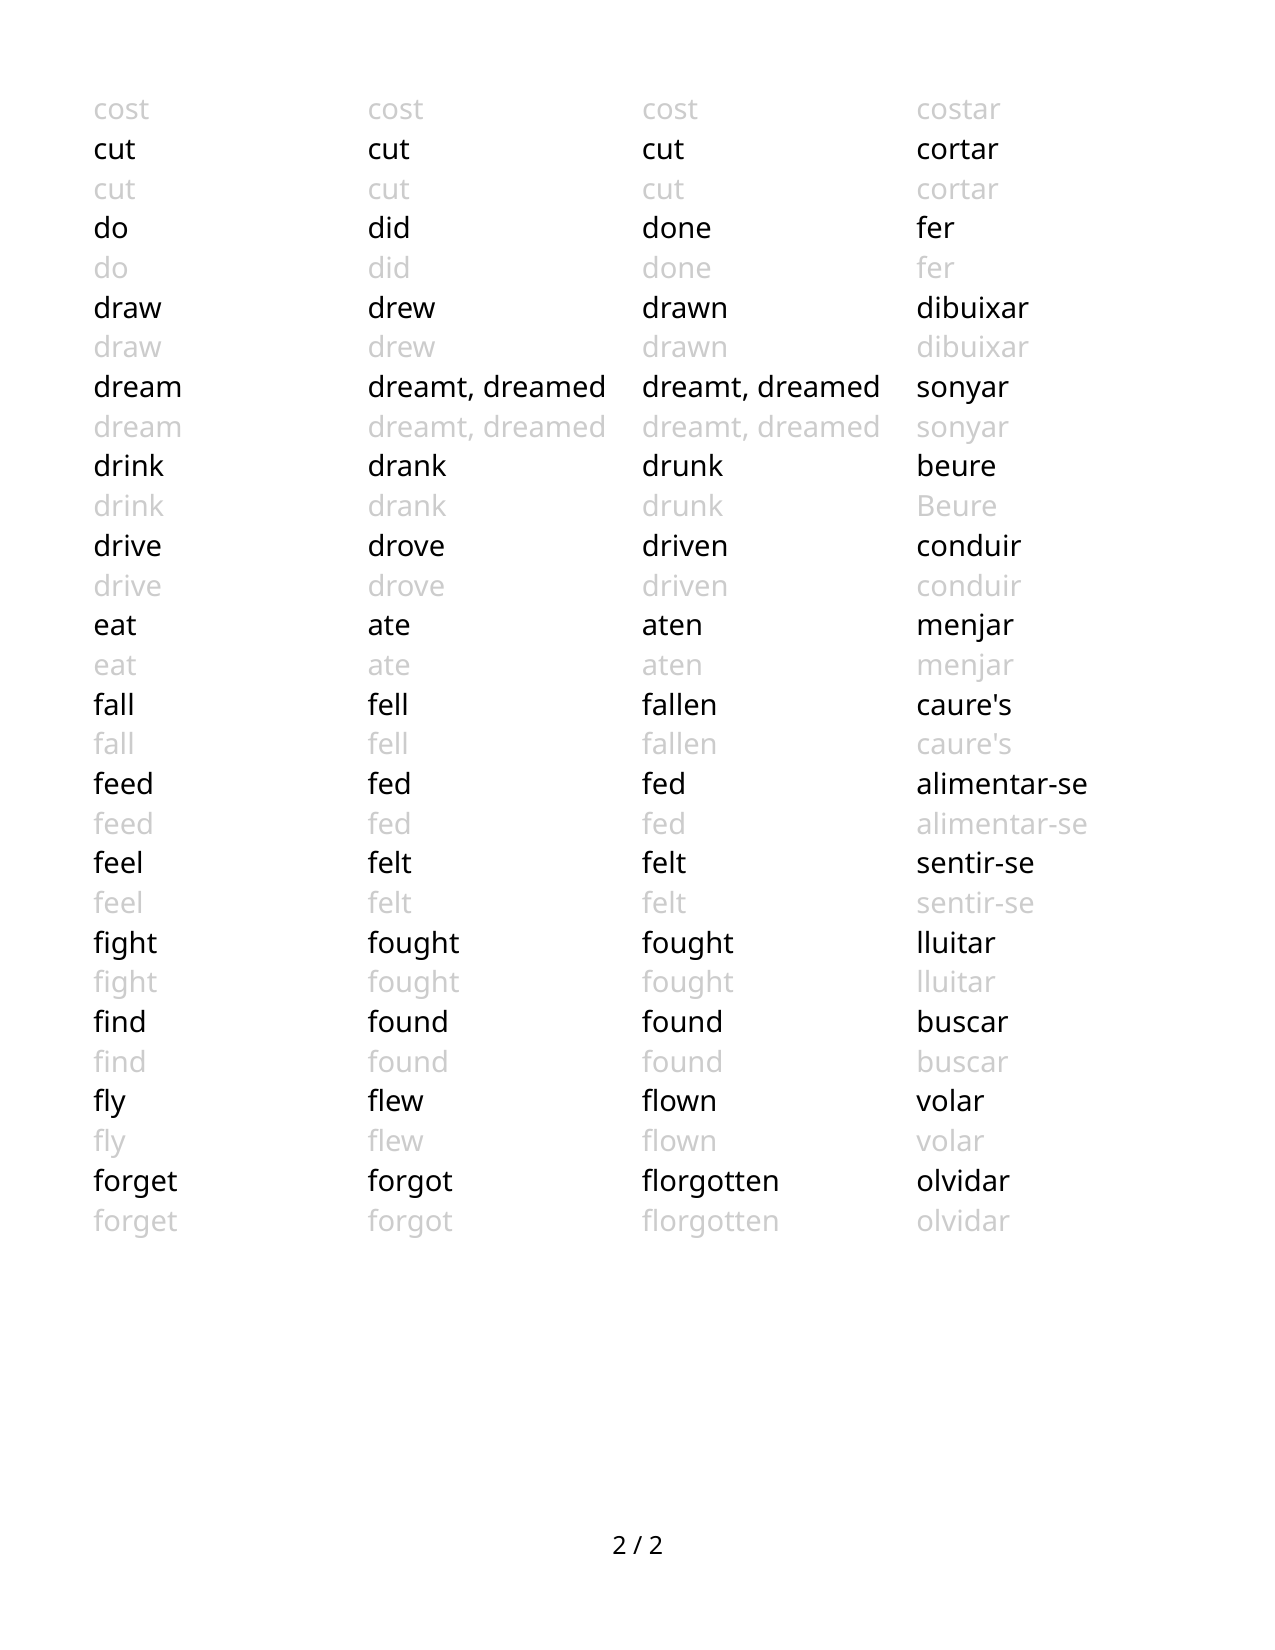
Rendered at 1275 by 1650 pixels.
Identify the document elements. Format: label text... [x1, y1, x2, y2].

table_header felt [637, 843, 912, 882]
table_header volar [912, 1081, 1186, 1120]
table_header lluitar [912, 962, 1186, 1001]
table_header alimentar-se [912, 803, 1186, 843]
table_header fer [912, 208, 1186, 247]
table_header dream [89, 406, 363, 446]
table_header dreamt, dreamed [637, 366, 912, 406]
table_header florgotten [637, 1160, 912, 1200]
table_header dream [89, 366, 363, 406]
table_header drive [89, 565, 363, 604]
table_header aten [637, 644, 912, 684]
table_header ate [363, 605, 637, 644]
table_header do [89, 208, 363, 247]
table_header sonyar [912, 366, 1186, 406]
table_header felt [637, 882, 912, 922]
table_header dreamt, dreamed [363, 406, 637, 446]
table_header felt [363, 882, 637, 922]
table_header drank [363, 446, 637, 485]
table_header forget [89, 1160, 363, 1200]
table_header dibuixar [912, 287, 1186, 327]
table_header olvidar [912, 1160, 1186, 1200]
table_header fed [637, 763, 912, 803]
table_header fall [89, 684, 363, 723]
table_header find [89, 1041, 363, 1081]
table_header beure [912, 446, 1186, 485]
table_header florgotten [637, 1200, 912, 1239]
table_header fed [363, 763, 637, 803]
table_header fight [89, 922, 363, 962]
table_header feel [89, 843, 363, 882]
table_header feel [89, 882, 363, 922]
table_header caure's [912, 684, 1186, 723]
table_header cut [637, 128, 912, 168]
table_header fed [363, 803, 637, 843]
table_header cut [363, 128, 637, 168]
table_header draw [89, 287, 363, 327]
table_header costar [912, 89, 1186, 128]
table_header forgot [363, 1160, 637, 1200]
table_header fought [363, 922, 637, 962]
table_header cut [89, 168, 363, 208]
table_header found [637, 1041, 912, 1081]
table_header fallen [637, 684, 912, 723]
table_header found [363, 1041, 637, 1081]
table_header caure's [912, 724, 1186, 763]
table_header cortar [912, 168, 1186, 208]
table_header fallen [637, 724, 912, 763]
table_header done [637, 247, 912, 287]
table_header drew [363, 287, 637, 327]
table_header cut [637, 168, 912, 208]
table_header volar [912, 1120, 1186, 1160]
table_header sentir-se [912, 882, 1186, 922]
table_header fought [363, 962, 637, 1001]
table_header flown [637, 1120, 912, 1160]
table_header drink [89, 485, 363, 525]
table_header cut [89, 128, 363, 168]
table_header buscar [912, 1041, 1186, 1081]
table_header drew [363, 327, 637, 366]
table_header flew [363, 1120, 637, 1160]
table_header drawn [637, 287, 912, 327]
table_header drawn [637, 327, 912, 366]
table_header fall [89, 724, 363, 763]
table_header alimentar-se [912, 763, 1186, 803]
table_header did [363, 208, 637, 247]
table_header fed [637, 803, 912, 843]
table_header menjar [912, 644, 1186, 684]
table_header draw [89, 327, 363, 366]
table_header flew [363, 1081, 637, 1120]
table_header cost [363, 89, 637, 128]
table_header fought [637, 962, 912, 1001]
table_header buscar [912, 1001, 1186, 1041]
table_header eat [89, 644, 363, 684]
table_header fly [89, 1120, 363, 1160]
table_header cut [363, 168, 637, 208]
table_header fell [363, 724, 637, 763]
table_header dibuixar [912, 327, 1186, 366]
table_header cost [89, 89, 363, 128]
table_header sentir-se [912, 843, 1186, 882]
table_header find [89, 1001, 363, 1041]
table_header aten [637, 605, 912, 644]
table_header did [363, 247, 637, 287]
table_header conduir [912, 565, 1186, 604]
table_header drove [363, 525, 637, 565]
table_header forget [89, 1200, 363, 1239]
table_header menjar [912, 605, 1186, 644]
table_header cost [637, 89, 912, 128]
table_header Beure [912, 485, 1186, 525]
table_header fought [637, 922, 912, 962]
table_header ate [363, 644, 637, 684]
table_header drove [363, 565, 637, 604]
table_header drunk [637, 446, 912, 485]
table_header fell [363, 684, 637, 723]
table_header forgot [363, 1200, 637, 1239]
table_header drunk [637, 485, 912, 525]
table_header fer [912, 247, 1186, 287]
table_header feed [89, 763, 363, 803]
table_header olvidar [912, 1200, 1186, 1239]
table_header driven [637, 565, 912, 604]
table_header sonyar [912, 406, 1186, 446]
table_header do [89, 247, 363, 287]
table_header eat [89, 605, 363, 644]
table_header done [637, 208, 912, 247]
table_header found [637, 1001, 912, 1041]
table_header flown [637, 1081, 912, 1120]
table_header lluitar [912, 922, 1186, 962]
table_header conduir [912, 525, 1186, 565]
table_header found [363, 1001, 637, 1041]
table_header feed [89, 803, 363, 843]
table_header fight [89, 962, 363, 1001]
table_header felt [363, 843, 637, 882]
table_header drank [363, 485, 637, 525]
table_header drink [89, 446, 363, 485]
table_header dreamt, dreamed [363, 366, 637, 406]
table_header driven [637, 525, 912, 565]
table_header fly [89, 1081, 363, 1120]
table_header cortar [912, 128, 1186, 168]
table_header drive [89, 525, 363, 565]
table_header dreamt, dreamed [637, 406, 912, 446]
